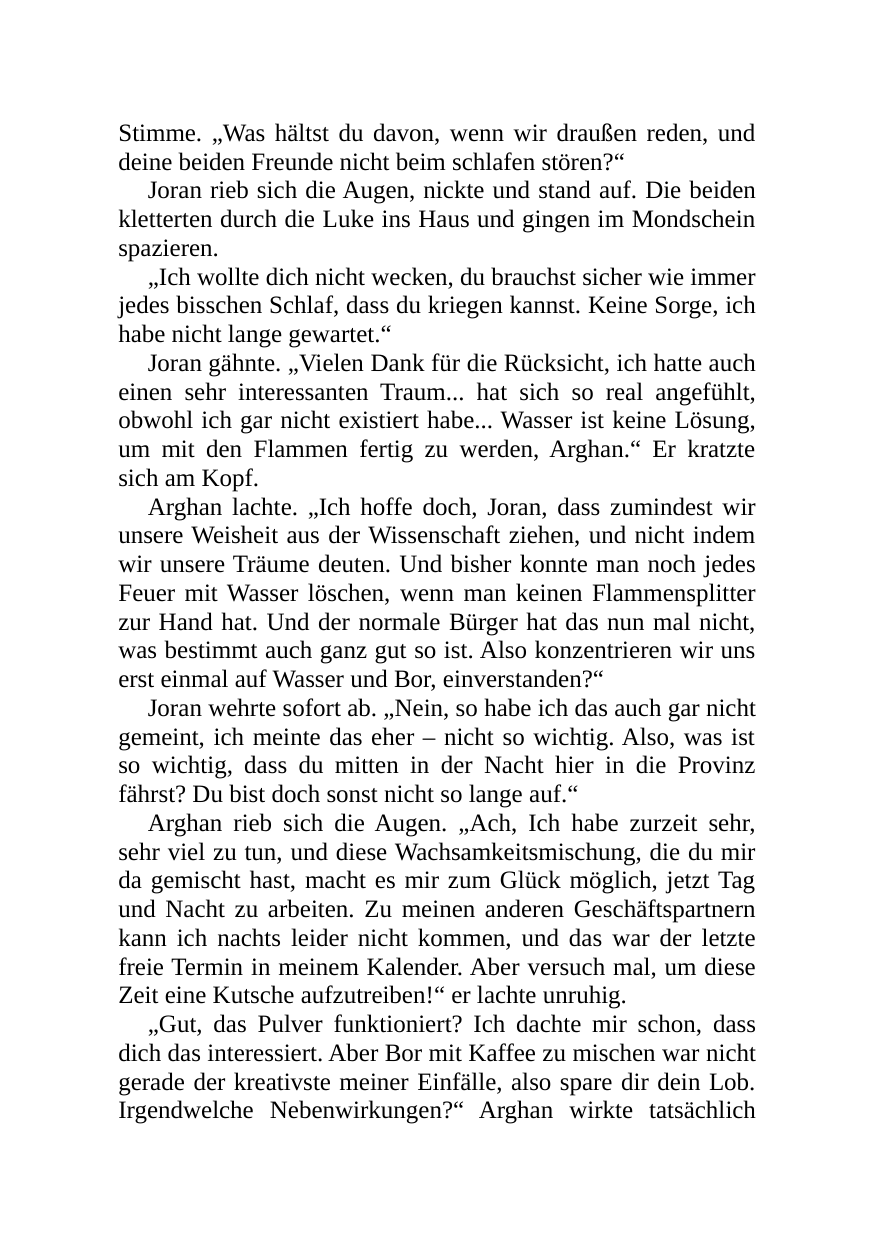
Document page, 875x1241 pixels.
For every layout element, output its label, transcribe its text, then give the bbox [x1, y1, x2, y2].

text Arghan lachte. „Ich hoffe doch, Joran, dass zumindest wir unsere Weisheit aus der Wissenschaft ziehen, und nicht indem wir unsere Träume deuten. Und bisher konnte man noch jedes Feuer mit Wasser löschen, wenn man keinen Flammensplitter zur Hand hat. Und der normale Bürger hat das nun mal nicht, was bestimmt auch ganz gut so ist. Also konzentrieren wir uns erst einmal auf Wasser und Bor, einverstanden?“ [118, 492, 756, 693]
text Arghan rieb sich die Augen. „Ach, Ich habe zurzeit sehr, sehr viel zu tun, und diese Wachsamkeitsmischung, die du mir da gemischt hast, macht es mir zum Glück möglich, jetzt Tag und Nacht zu arbeiten. Zu meinen anderen Geschäftspartnern kann ich nachts leider nicht kommen, und das war der letzte freie Termin in meinem Kalender. Aber versuch mal, um diese Zeit eine Kutsche aufzutreiben!“ er lachte unruhig. [118, 808, 756, 1009]
text „Ich wollte dich nicht wecken, du brauchst sicher wie immer jedes bisschen Schlaf, dass du kriegen kannst. Keine Sorge, ich habe nicht lange gewartet.“ [118, 262, 756, 348]
text Joran rieb sich die Augen, nickte und stand auf. Die beiden kletterten durch die Luke ins Haus und gingen im Mondschein spazieren. [118, 176, 756, 262]
text Joran gähnte. „Vielen Dank für die Rücksicht, ich hatte auch einen sehr interessanten Traum... hat sich so real angefühlt, obwohl ich gar nicht existiert habe... Wasser ist keine Lösung, um mit den Flammen fertig zu werden, Arghan.“ Er kratzte sich am Kopf. [118, 348, 756, 492]
text „Gut, das Pulver funktioniert? Ich dachte mir schon, dass dich das interessiert. Aber Bor mit Kaffee zu mischen war nicht gerade der kreativste meiner Einfälle, also spare dir dein Lob. Irgendwelche Nebenwirkungen?“ Arghan wirkte tatsächlich [118, 1009, 756, 1124]
text Joran wehrte sofort ab. „Nein, so habe ich das auch gar nicht gemeint, ich meinte das eher – nicht so wichtig. Also, was ist so wichtig, dass du mitten in der Nacht hier in die Provinz fährst? Du bist doch sonst nicht so lange auf.“ [118, 693, 756, 808]
text Stimme. „Was hältst du davon, wenn wir draußen reden, und deine beiden Freunde nicht beim schlafen stören?“ [118, 118, 756, 176]
